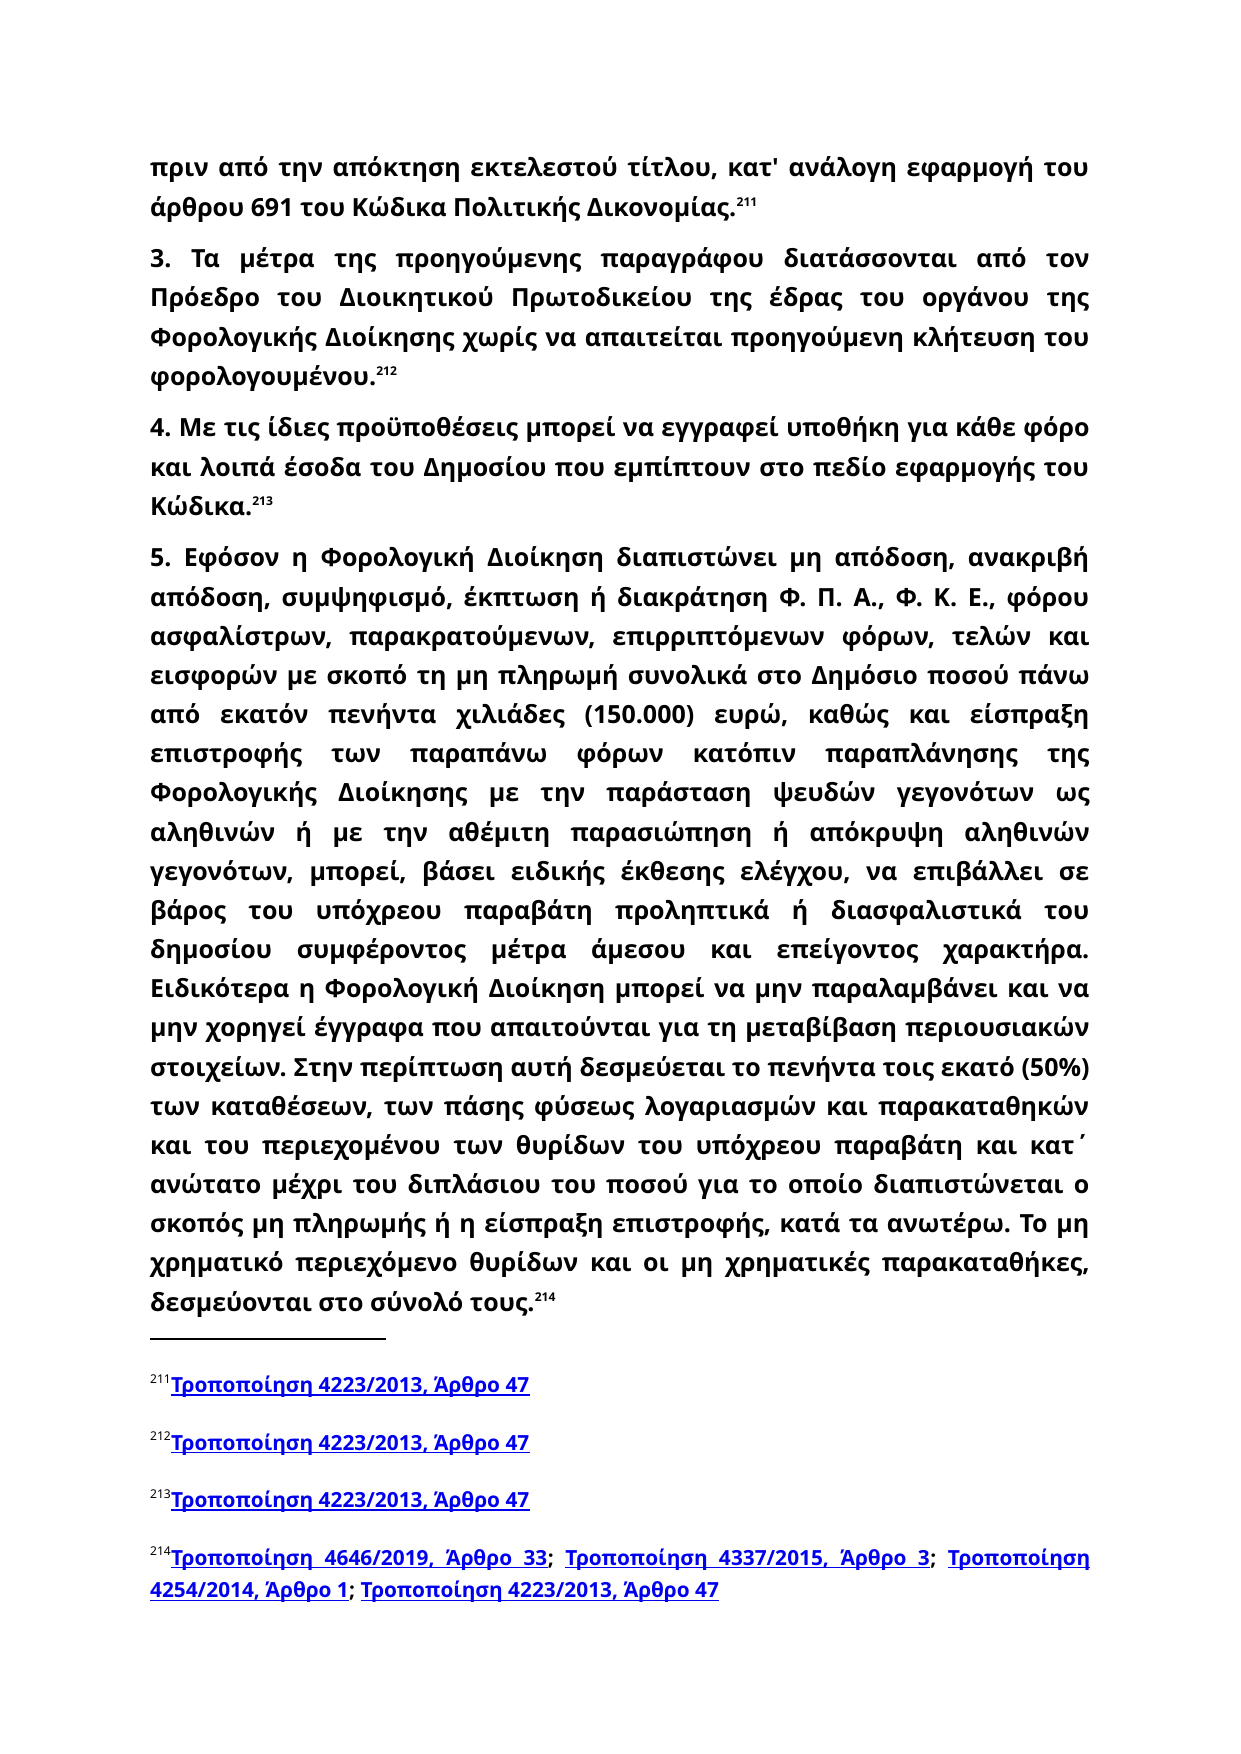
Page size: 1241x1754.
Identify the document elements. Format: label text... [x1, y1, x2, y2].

text Τροποποίηση 4223/2013, Άρθρο 47 [150, 1428, 1090, 1456]
text 4. Με τις ίδιες προϋποθέσεις μπορεί να εγγραφεί υποθήκη για κάθε φόρο και λοιπά έσοδα του Δημοσίου που εμπίπτουν στο πεδίο εφαρμογής του Κώδικα. [150, 410, 1090, 522]
text πριν από την απόκτηση εκτελεστού τίτλου, κατ' ανάλογη εφαρμογή του άρθρου 691 του Κώδικα Πολιτικής Δικονομίας. [150, 150, 1090, 223]
text 5. Εφόσον η Φορολογική Διοίκηση διαπιστώνει μη απόδοση, ανακριβή απόδοση, συμψηφισμό, έκπτωση ή διακράτηση Φ. Π. Α., Φ. Κ. Ε., φόρου ασφαλίστρων, παρακρατούμενων, επιρριπτόμενων φόρων, τελών και εισφορών με σκοπό τη μη πληρωμή συνολικά στο Δημόσιο ποσού πάνω από εκατόν πενήντα χιλιάδες (150.000) ευρώ, καθώς και είσπραξη επιστροφής των παραπάνω φόρων κατόπιν παραπλάνησης της Φορολογικής Διοίκησης με την παράσταση ψευδών γεγονότων ως αληθινών ή με την αθέμιτη παρασιώπηση ή απόκρυψη αληθινών γεγονότων, μπορεί, βάσει ειδικής έκθεσης ελέγχου, να επιβάλλει σε βάρος του υπόχρεου παραβάτη προληπτικά ή διασφαλιστικά του δημοσίου συμφέροντος μέτρα άμεσου και επείγοντος χαρακτήρα. Ειδικότερα η Φορολογική Διοίκηση μπορεί να μην παραλαμβάνει και να μην χορηγεί έγγραφα που απαιτούνται για τη μεταβίβαση περιουσιακών στοιχείων. Στην περίπτωση αυτή δεσμεύεται το πενήντα τοις εκατό (50%) των καταθέσεων, των πάσης φύσεως λογαριασμών και παρακαταθηκών και του περιεχομένου των θυρίδων του υπόχρεου παραβάτη και κατ΄ ανώτατο μέχρι του διπλάσιου του ποσού για το οποίο διαπιστώνεται ο σκοπός μη πληρωμής ή η είσπραξη επιστροφής, κατά τα ανωτέρω. Το μη χρηματικό περιεχόμενο θυρίδων και οι μη χρηματικές παρακαταθήκες, δεσμεύονται στο σύνολό τους. [150, 540, 1090, 1318]
text Τροποποίηση 4223/2013, Άρθρο 47 [150, 1370, 1090, 1398]
text 3. Τα μέτρα της προηγούμενης παραγράφου διατάσσονται από τον Πρόεδρο του Διοικητικού Πρωτοδικείου της έδρας του οργάνου της Φορολογικής Διοίκησης χωρίς να απαιτείται προηγούμενη κλήτευση του φορολογουμένου. [150, 241, 1090, 392]
text Τροποποίηση 4646/2019, Άρθρο 33; Τροποποίηση 4337/2015, Άρθρο 3; Τροποποίηση 4254/2014, Άρθρο 1; Τροποποίηση 4223/2013, Άρθρο 47 [150, 1543, 1090, 1604]
text Τροποποίηση 4223/2013, Άρθρο 47 [150, 1485, 1090, 1514]
